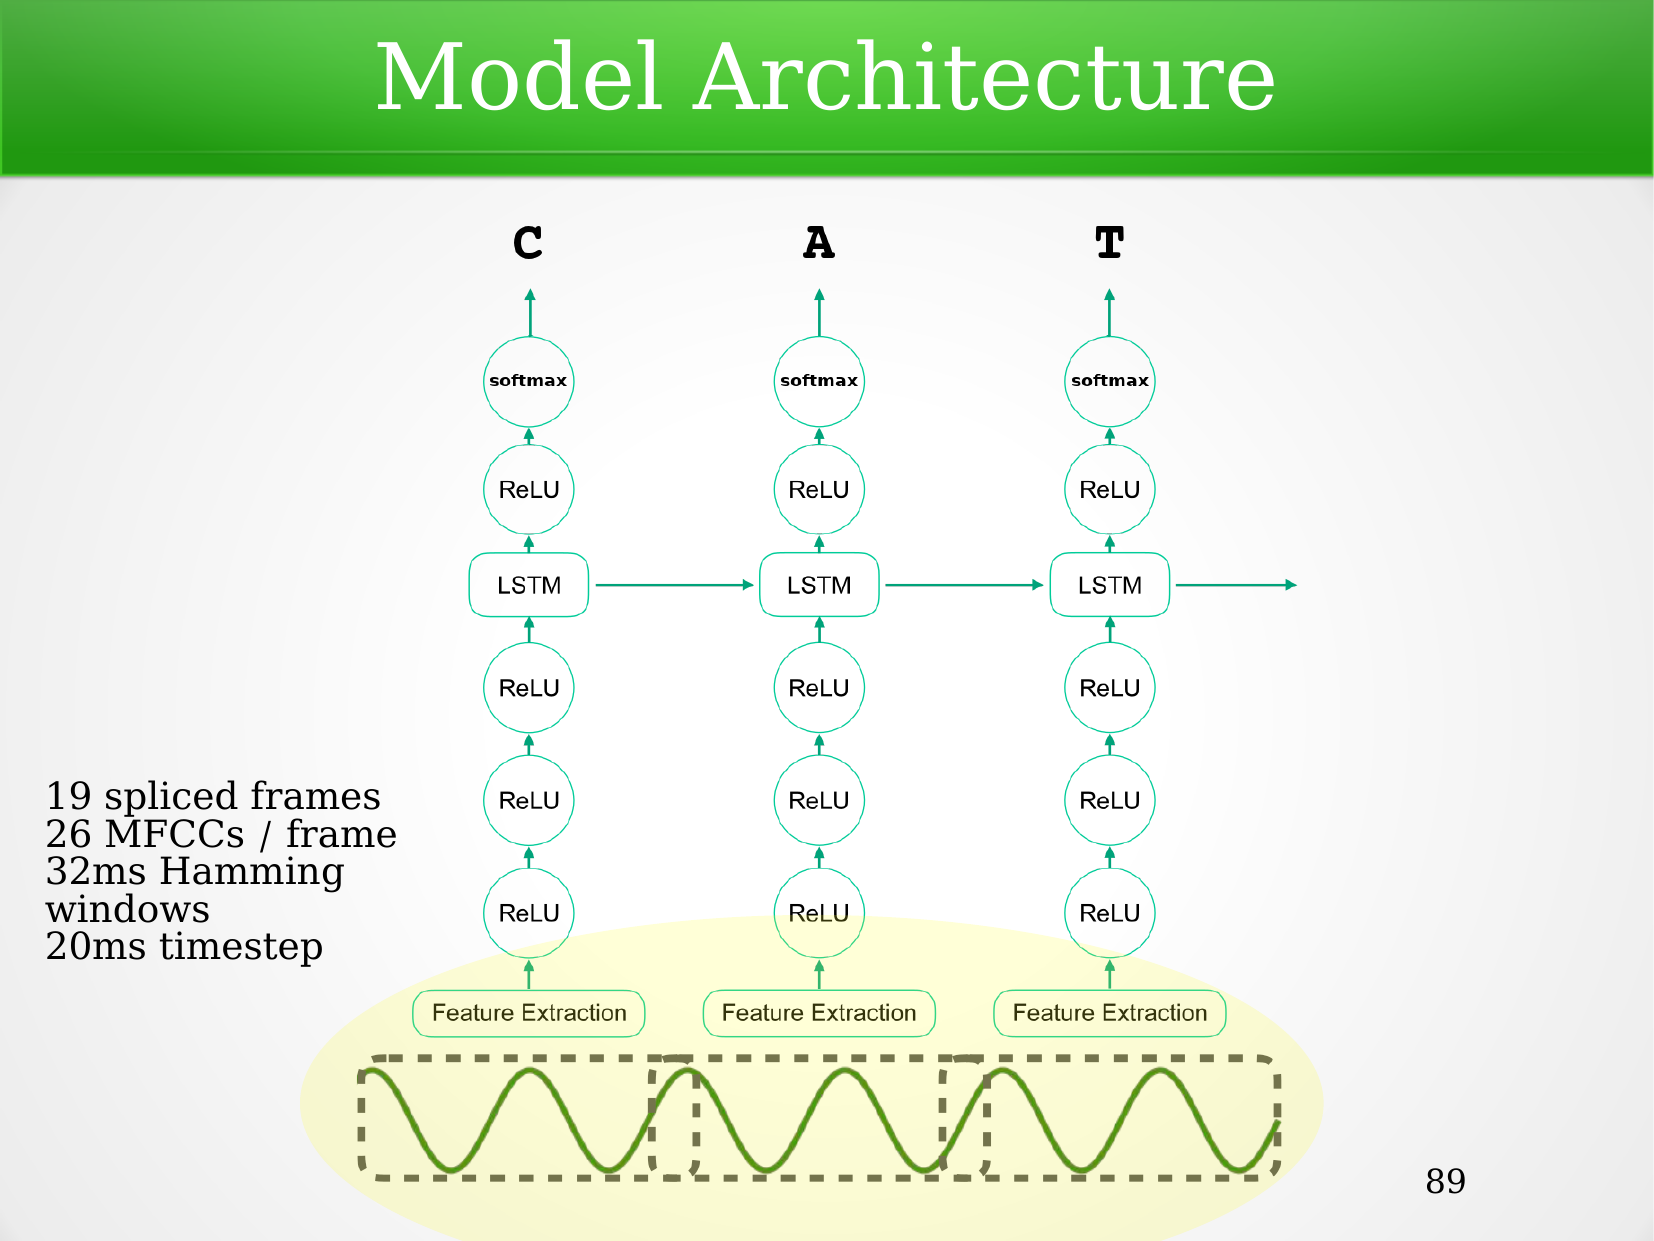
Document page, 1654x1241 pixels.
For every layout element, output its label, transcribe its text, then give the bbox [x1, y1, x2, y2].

text_box 19 spliced frames 26 MFCCs / frame 32ms Hamming windows 20ms timestep [30, 772, 526, 1051]
title Model Architecture [82, 11, 1571, 154]
text_box [300, 914, 1324, 1241]
picture [0, 0, 1654, 1241]
